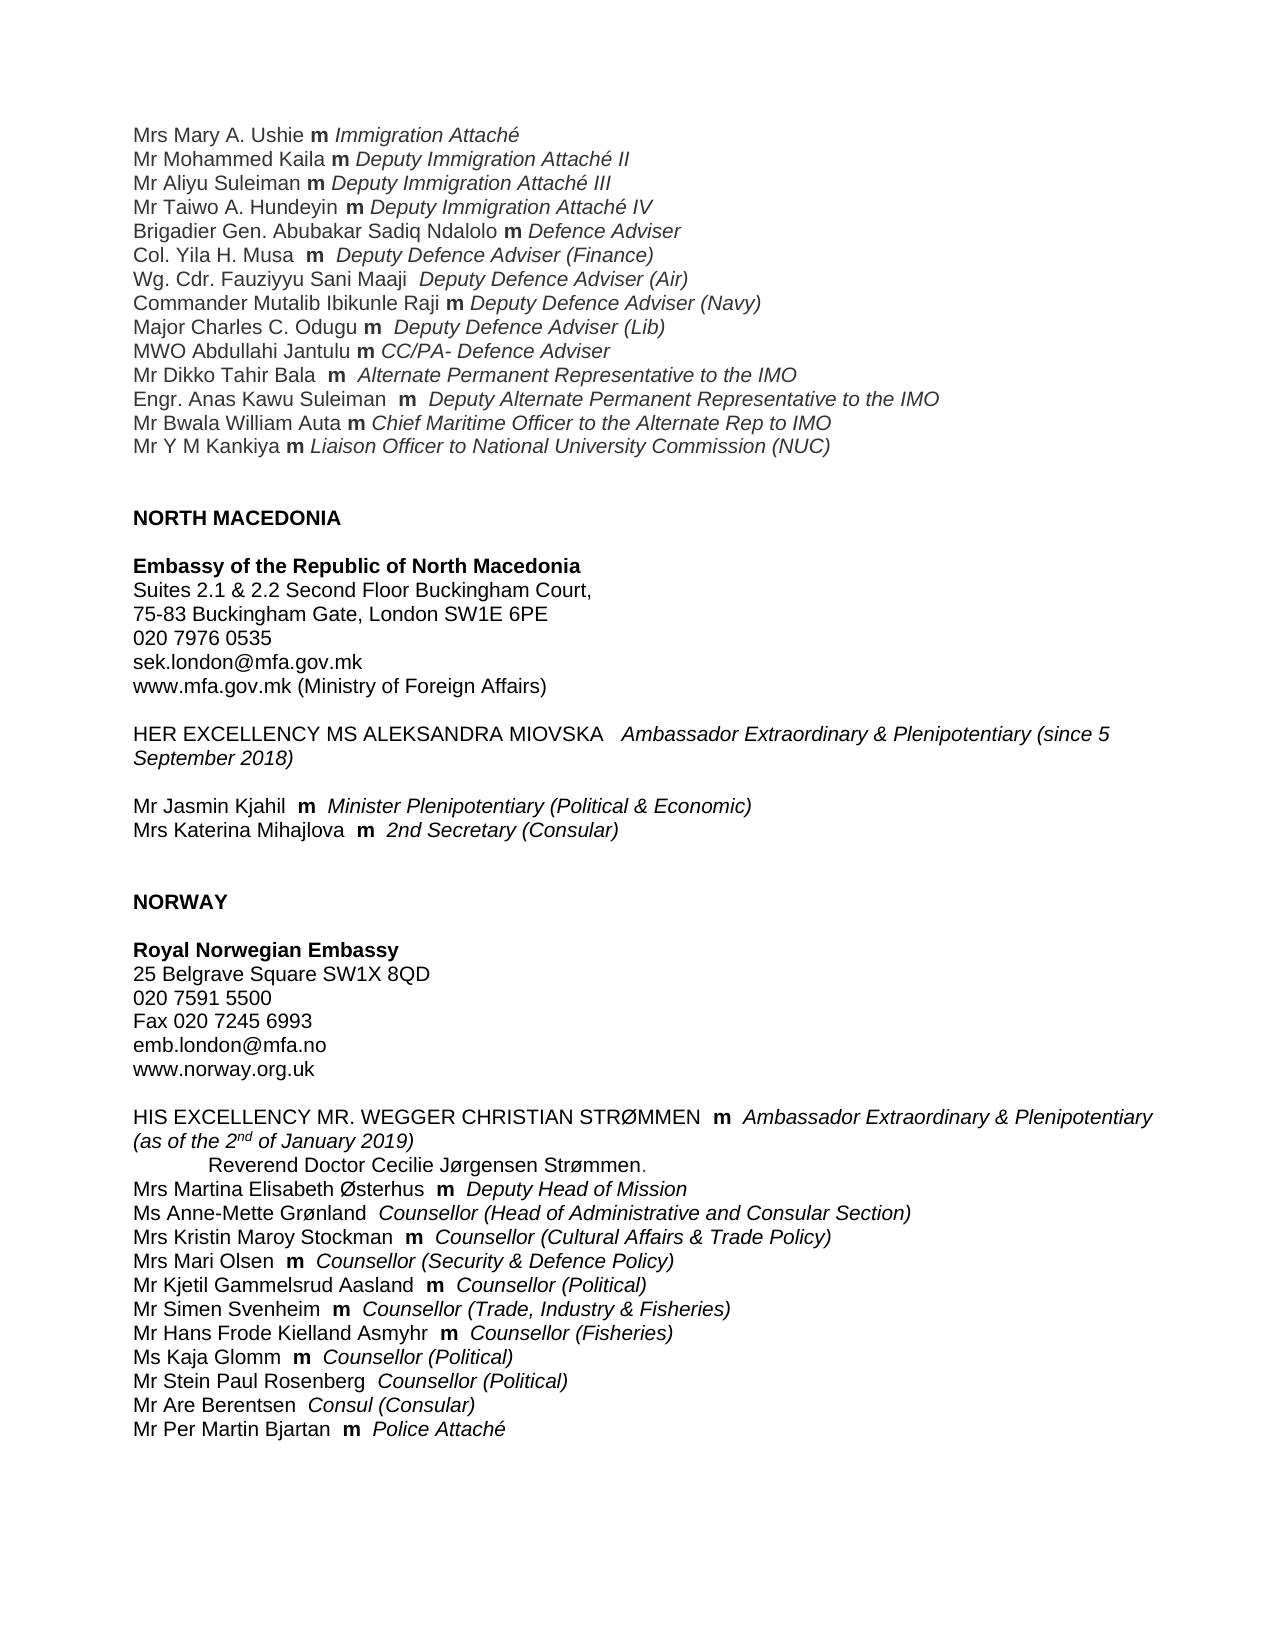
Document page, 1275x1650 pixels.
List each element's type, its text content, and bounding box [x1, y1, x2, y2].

text Reverend Doctor Cecilie Jørgensen Strømmen. [133, 1153, 1181, 1177]
text Mr Jasmin Kjahil m Minister Plenipotentiary (Political & Economic) [133, 794, 1181, 818]
text Mr Are Berentsen Consul (Consular) [133, 1393, 1181, 1417]
text Mr Bwala William Auta m Chief Maritime Officer to the Alternate Rep to IMO [133, 410, 1181, 434]
text Mr Hans Frode Kielland Asmyhr m Counsellor (Fisheries) [133, 1321, 1181, 1345]
text Major Charles C. Odugu m Deputy Defence Adviser (Lib) [133, 314, 1181, 338]
text Col. Yila H. Musa m Deputy Defence Adviser (Finance) [133, 243, 1181, 267]
text www.mfa.gov.mk (Ministry of Foreign Affairs) [133, 674, 1181, 698]
text Mr Kjetil Gammelsrud Aasland m Counsellor (Political) [133, 1273, 1181, 1297]
text 75-83 Buckingham Gate, London SW1E 6PE [133, 602, 1181, 626]
text NORTH MACEDONIA [133, 506, 1181, 530]
text Embassy of the Republic of North Macedonia [133, 554, 1181, 578]
text Mr Per Martin Bjartan m Police Attaché [133, 1417, 1181, 1441]
text 25 Belgrave Square SW1X 8QD [133, 961, 1181, 985]
text Mr Y M Kankiya m Liaison Officer to National University Commission (NUC) [133, 434, 1181, 458]
text HER EXCELLENCY MS ALEKSANDRA MIOVSKA Ambassador Extraordinary & Plenipotentiary (since 5 September 2018) [133, 722, 1181, 770]
text Mr Stein Paul Rosenberg Counsellor (Political) [133, 1369, 1181, 1393]
text Fax 020 7245 6993 [133, 1009, 1181, 1033]
text Mr Aliyu Suleiman m Deputy Immigration Attaché III [133, 171, 1181, 195]
text Mrs Katerina Mihajlova m 2nd Secretary (Consular) [133, 818, 1181, 842]
text Brigadier Gen. Abubakar Sadiq Ndalolo m Defence Adviser [133, 219, 1181, 243]
text www.norway.org.uk [133, 1057, 1181, 1081]
text Suites 2.1 & 2.2 Second Floor Buckingham Court, [133, 578, 1181, 602]
text Mr Taiwo A. Hundeyin m Deputy Immigration Attaché IV [133, 195, 1181, 219]
text Mrs Kristin Maroy Stockman m Counsellor (Cultural Affairs & Trade Policy) [133, 1225, 1181, 1249]
text Engr. Anas Kawu Suleiman m Deputy Alternate Permanent Representative to the IMO [133, 386, 1181, 410]
text HIS EXCELLENCY MR. WEGGER CHRISTIAN STRØMMEN m Ambassador Extraordinary & Plenipotentiary (as of the 2nd of January 2019) [133, 1105, 1181, 1153]
text sek.london@mfa.gov.mk [133, 650, 1181, 674]
text Mr Simen Svenheim m Counsellor (Trade, Industry & Fisheries) [133, 1297, 1181, 1321]
text Mrs Mari Olsen m Counsellor (Security & Defence Policy) [133, 1249, 1181, 1273]
text 020 7591 5500 [133, 985, 1181, 1009]
text Mrs Martina Elisabeth Østerhus m Deputy Head of Mission [133, 1177, 1181, 1201]
text Mr Mohammed Kaila m Deputy Immigration Attaché II [133, 147, 1181, 171]
text Mr Dikko Tahir Bala m Alternate Permanent Representative to the IMO [133, 362, 1181, 386]
text Mrs Mary A. Ushie m Immigration Attaché [133, 123, 1181, 147]
text emb.london@mfa.no [133, 1033, 1181, 1057]
subtitle NORWAY [133, 889, 1181, 913]
text Ms Anne-Mette Grønland Counsellor (Head of Administrative and Consular Section) [133, 1201, 1181, 1225]
text MWO Abdullahi Jantulu m CC/PA- Defence Adviser [133, 338, 1181, 362]
text Ms Kaja Glomm m Counsellor (Political) [133, 1345, 1181, 1369]
text Commander Mutalib Ibikunle Raji m Deputy Defence Adviser (Navy) [133, 291, 1181, 314]
text Royal Norwegian Embassy [133, 937, 1181, 961]
text 020 7976 0535 [133, 626, 1181, 650]
text Wg. Cdr. Fauziyyu Sani Maaji Deputy Defence Adviser (Air) [133, 267, 1181, 291]
